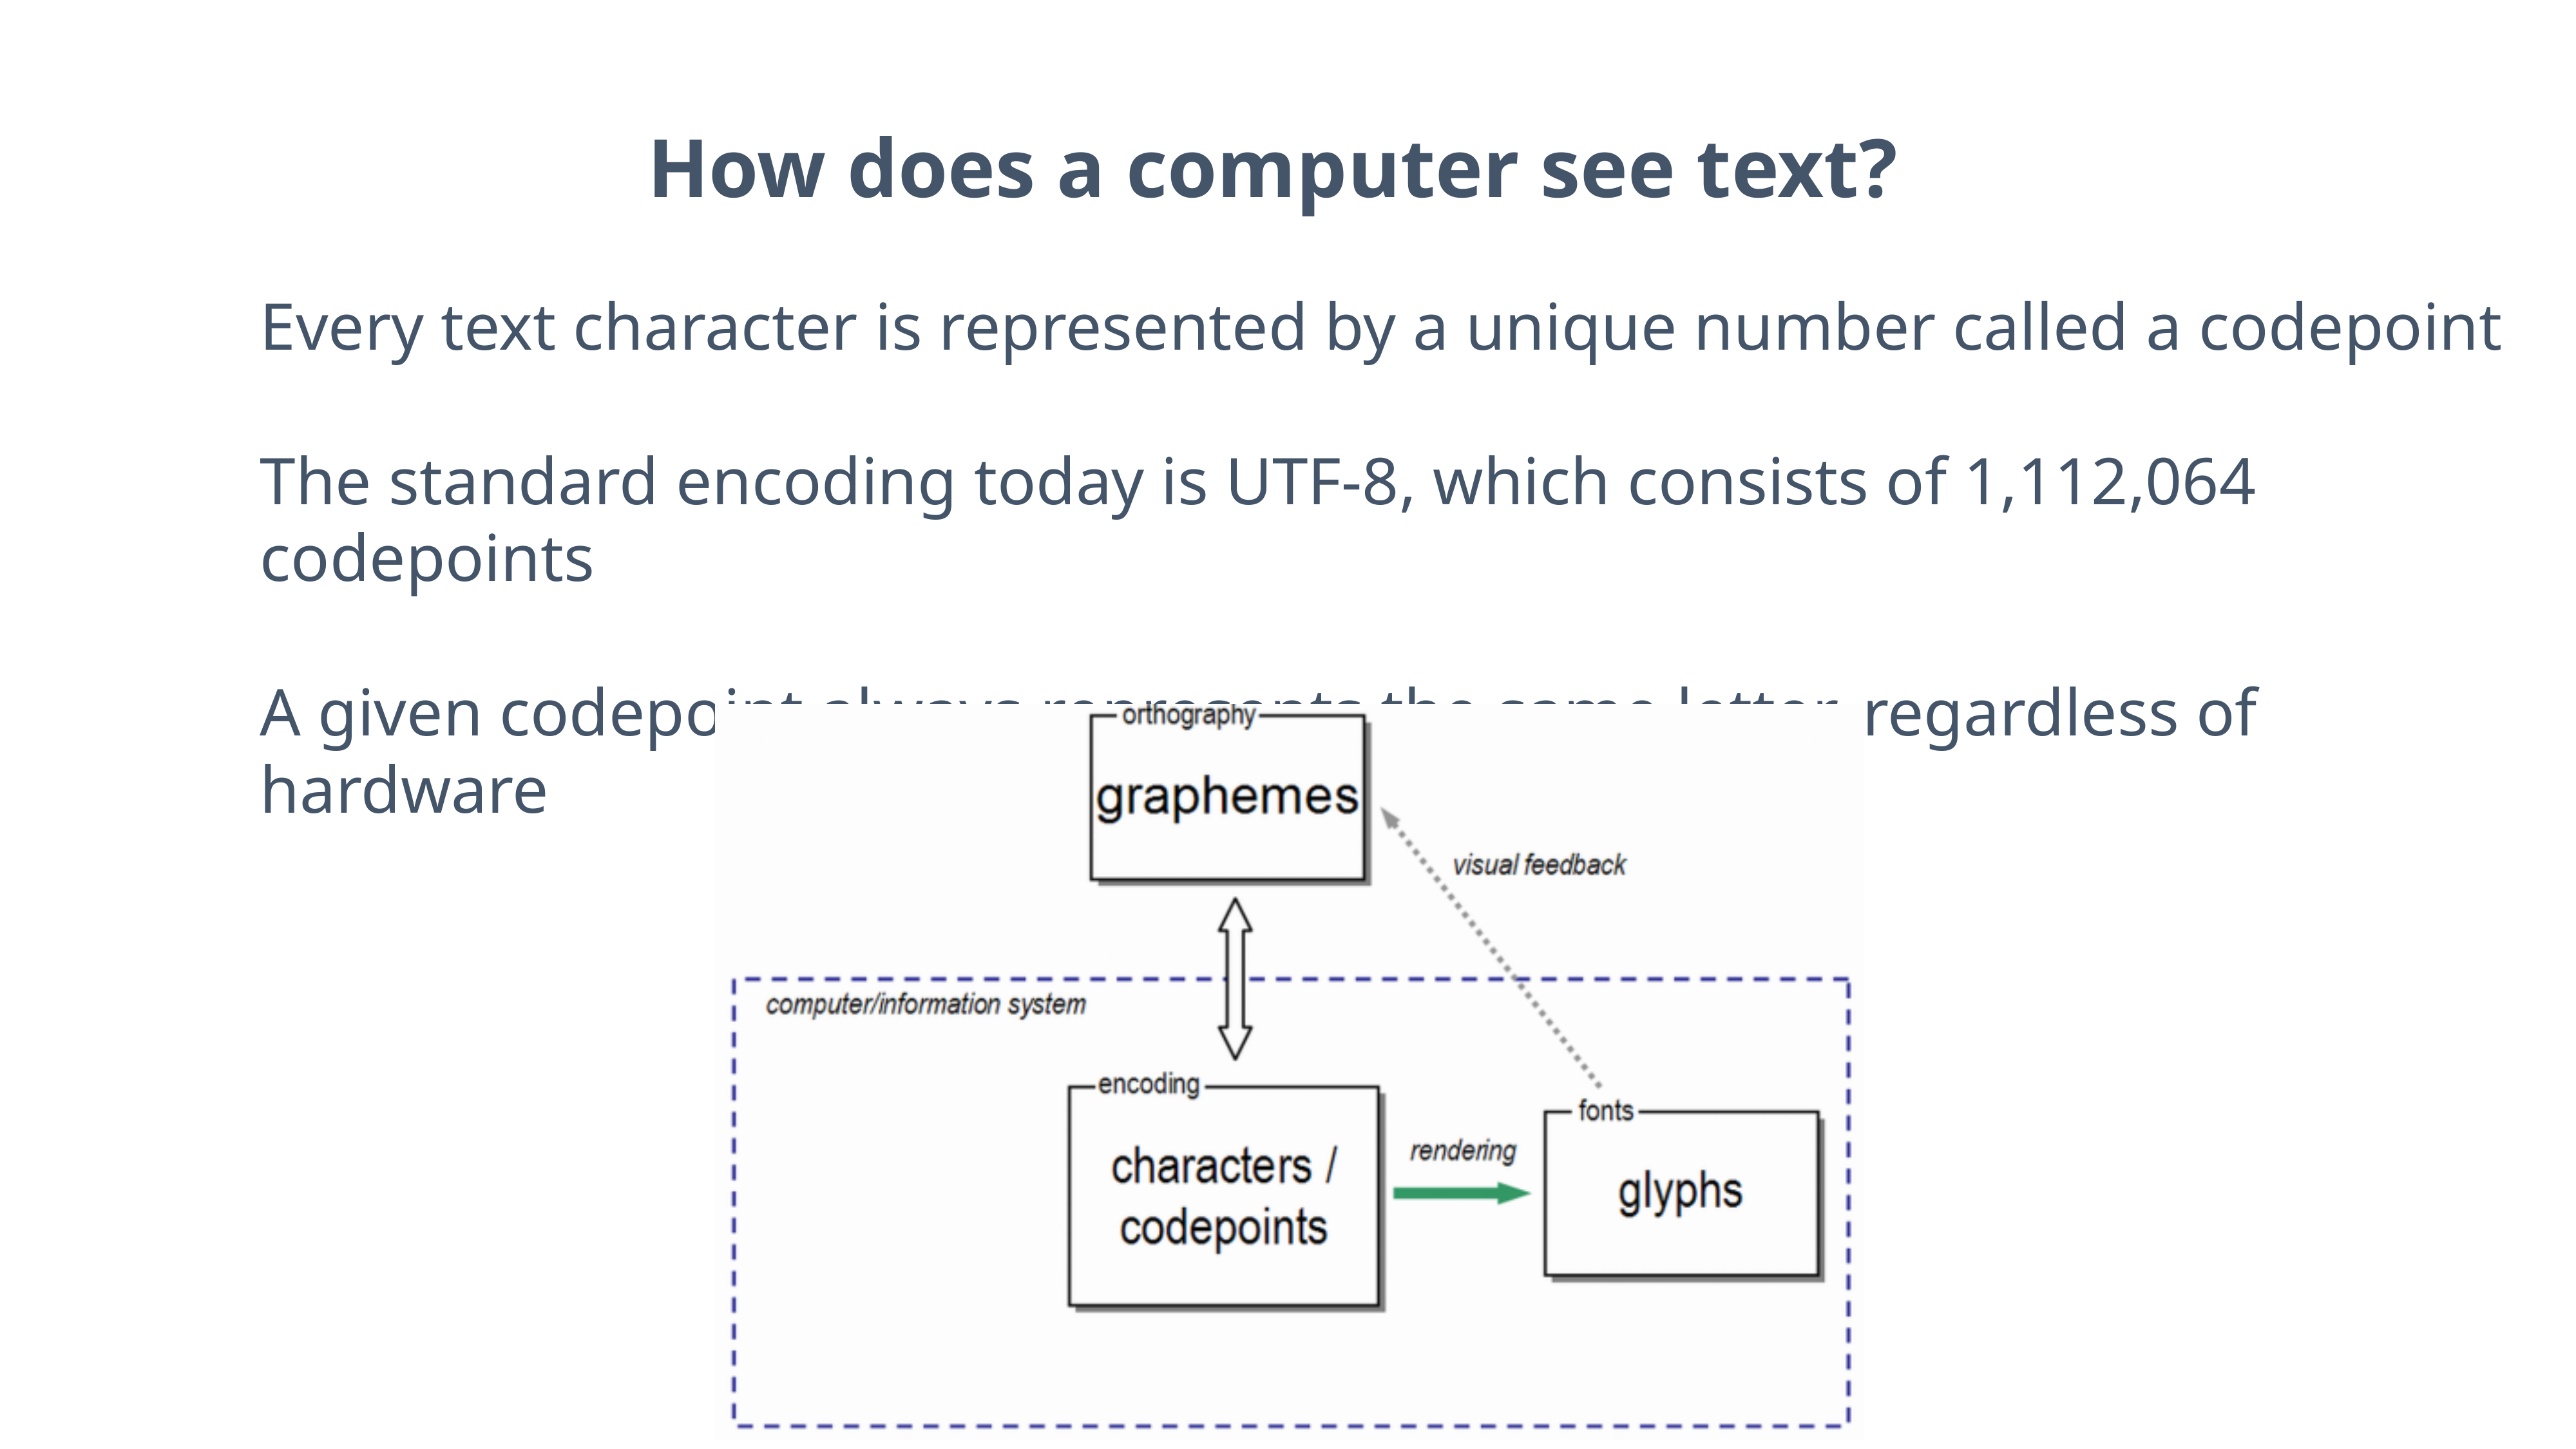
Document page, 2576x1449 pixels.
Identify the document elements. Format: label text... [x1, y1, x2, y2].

text_box How does a computer see text? [638, 112, 1909, 219]
text_box Every text character is represented by a unique number called a codepoint The standard encoding today is UTF-8, which consists of 1,112,064 codepoints A given codepoint always represents the same letter, regardless of hardware [250, 280, 2549, 831]
picture [715, 704, 1864, 1446]
